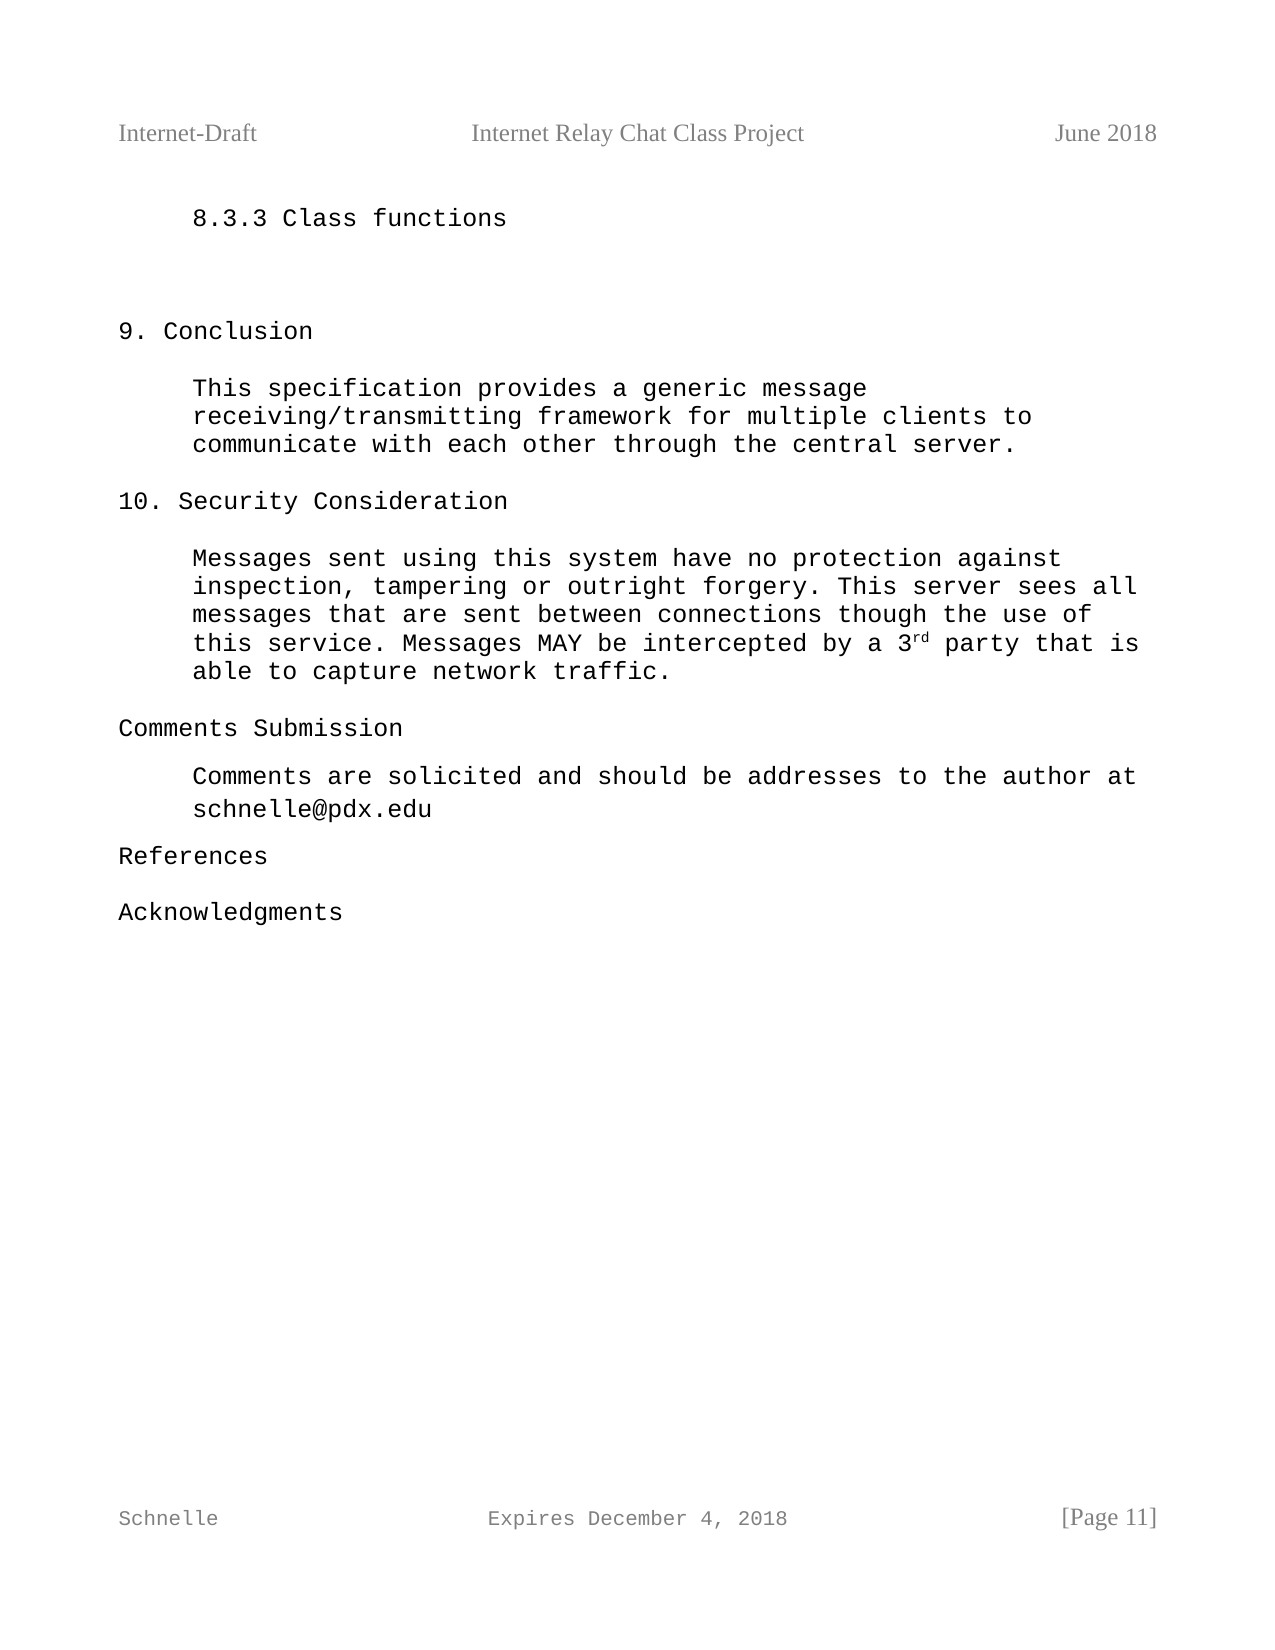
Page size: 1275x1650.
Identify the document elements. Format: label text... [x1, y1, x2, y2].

text Messages sent using this system have no protection against inspection, tampering or outright forgery. This server sees all messages that are sent between connections though the use of this service. Messages MAY be intercepted by a 3rd party that is able to capture network traffic. [118, 545, 1157, 687]
text Comments are solicited and should be addresses to the author at schnelle@pdx.edu [118, 764, 1157, 824]
text 9. Conclusion [118, 318, 1157, 347]
text This specification provides a generic message receiving/transmitting framework for multiple clients to communicate with each other through the central server. [118, 375, 1157, 460]
text Comments Submission [118, 715, 1157, 743]
text References [118, 843, 1157, 872]
text 8.3.3 Class functions [118, 205, 1157, 233]
text 10. Security Consideration [118, 488, 1157, 517]
text Acknowledgments [118, 900, 1157, 928]
